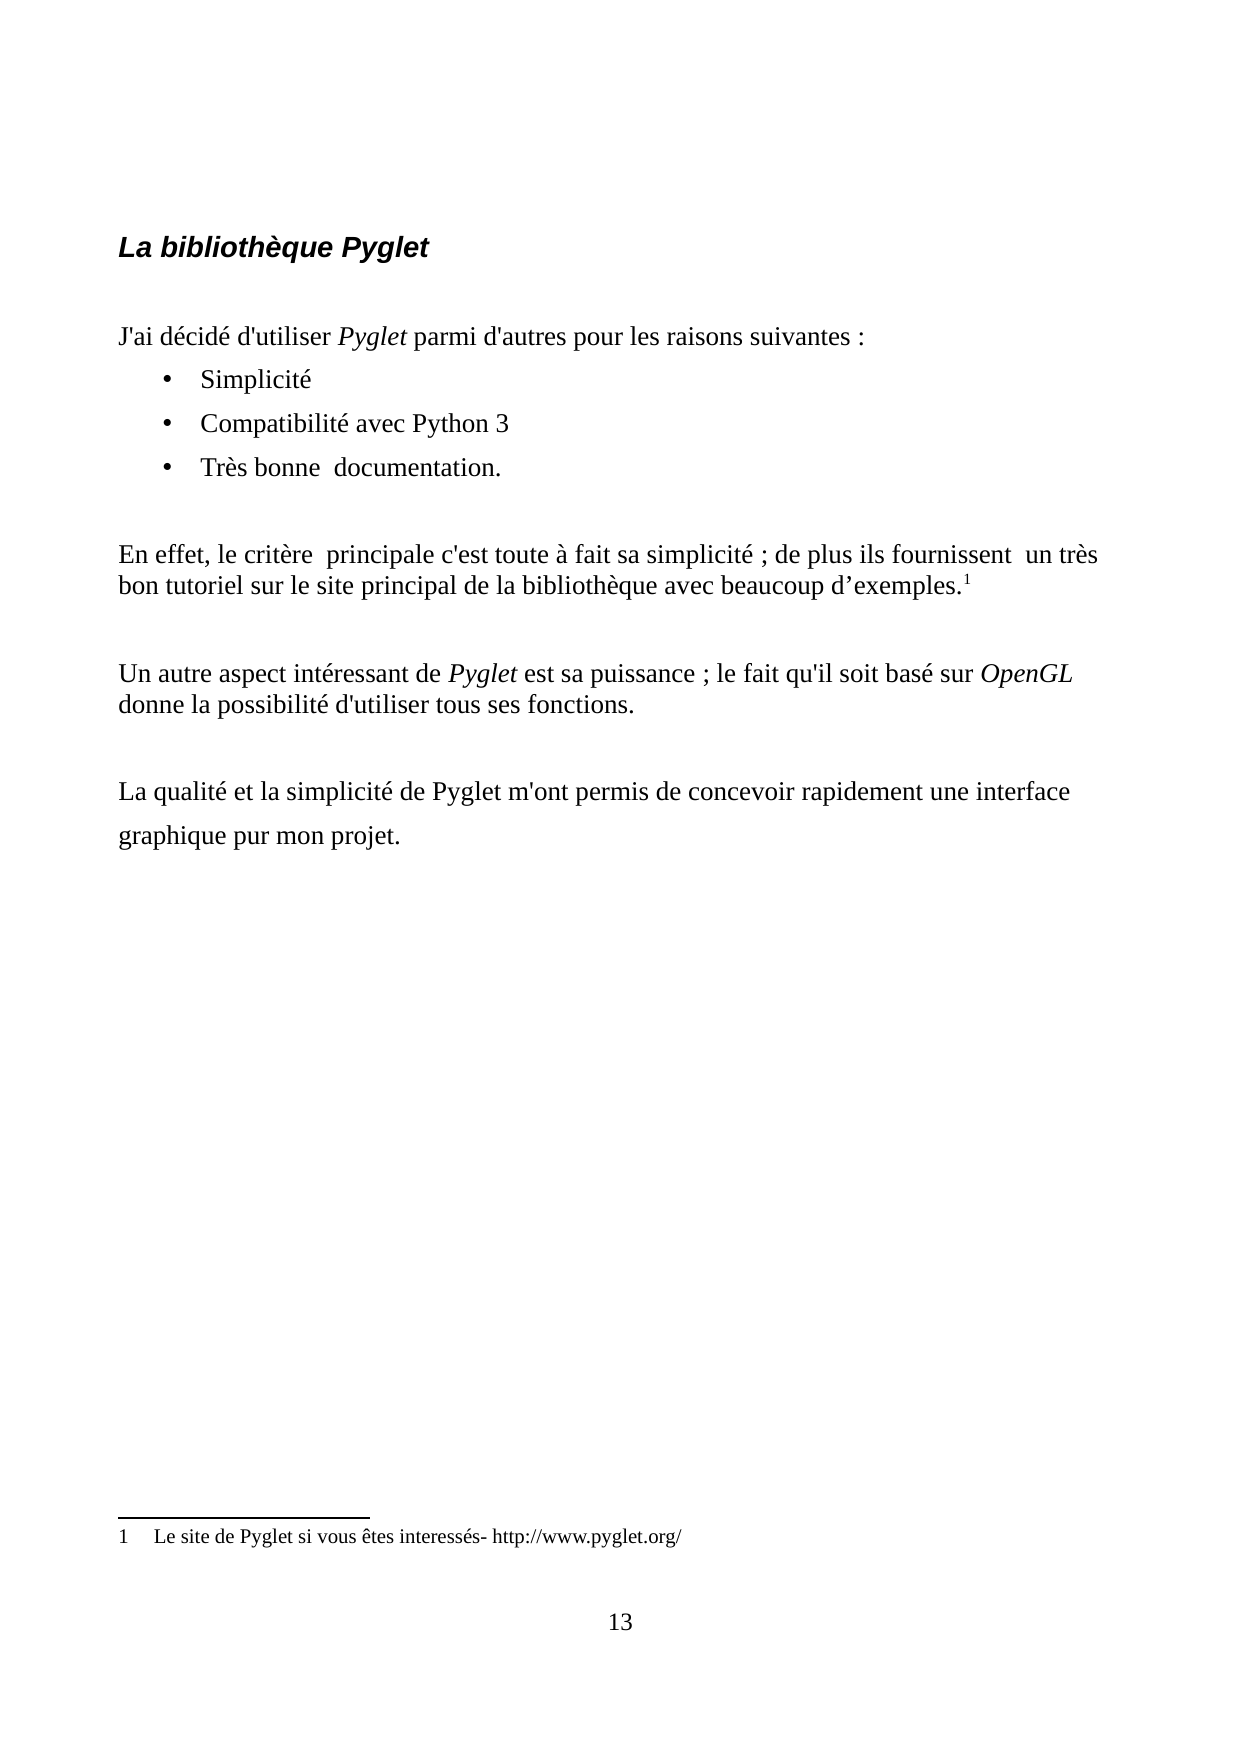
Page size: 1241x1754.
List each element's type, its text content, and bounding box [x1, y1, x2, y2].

text La qualité et la simplicité de Pyglet m'ont permis de concevoir rapidement une interface [118, 775, 1122, 806]
list Compatibilité avec Python 3 [163, 407, 1122, 438]
text Le site de Pyglet si vous êtes interessés- http://www.pyglet.org/ [118, 1524, 1122, 1548]
text Un autre aspect intéressant de Pyglet est sa puissance ; le fait qu'il soit basé sur OpenGL donne la possibilité d'utiliser tous ses fonctions. [118, 657, 1122, 719]
text En effet, le critère principale c'est toute à fait sa simplicité ; de plus ils fournissent un très bon tutoriel sur le site principal de la bibliothèque avec beaucoup d’exemples. [118, 538, 1122, 601]
text J'ai décidé d'utiliser Pyglet parmi d'autres pour les raisons suivantes : [118, 320, 1122, 351]
list Très bonne documentation. [163, 451, 1122, 482]
text graphique pur mon projet. [118, 819, 1122, 850]
subtitle La bibliothèque Pyglet [118, 230, 1122, 264]
list Simplicité [163, 363, 1122, 395]
